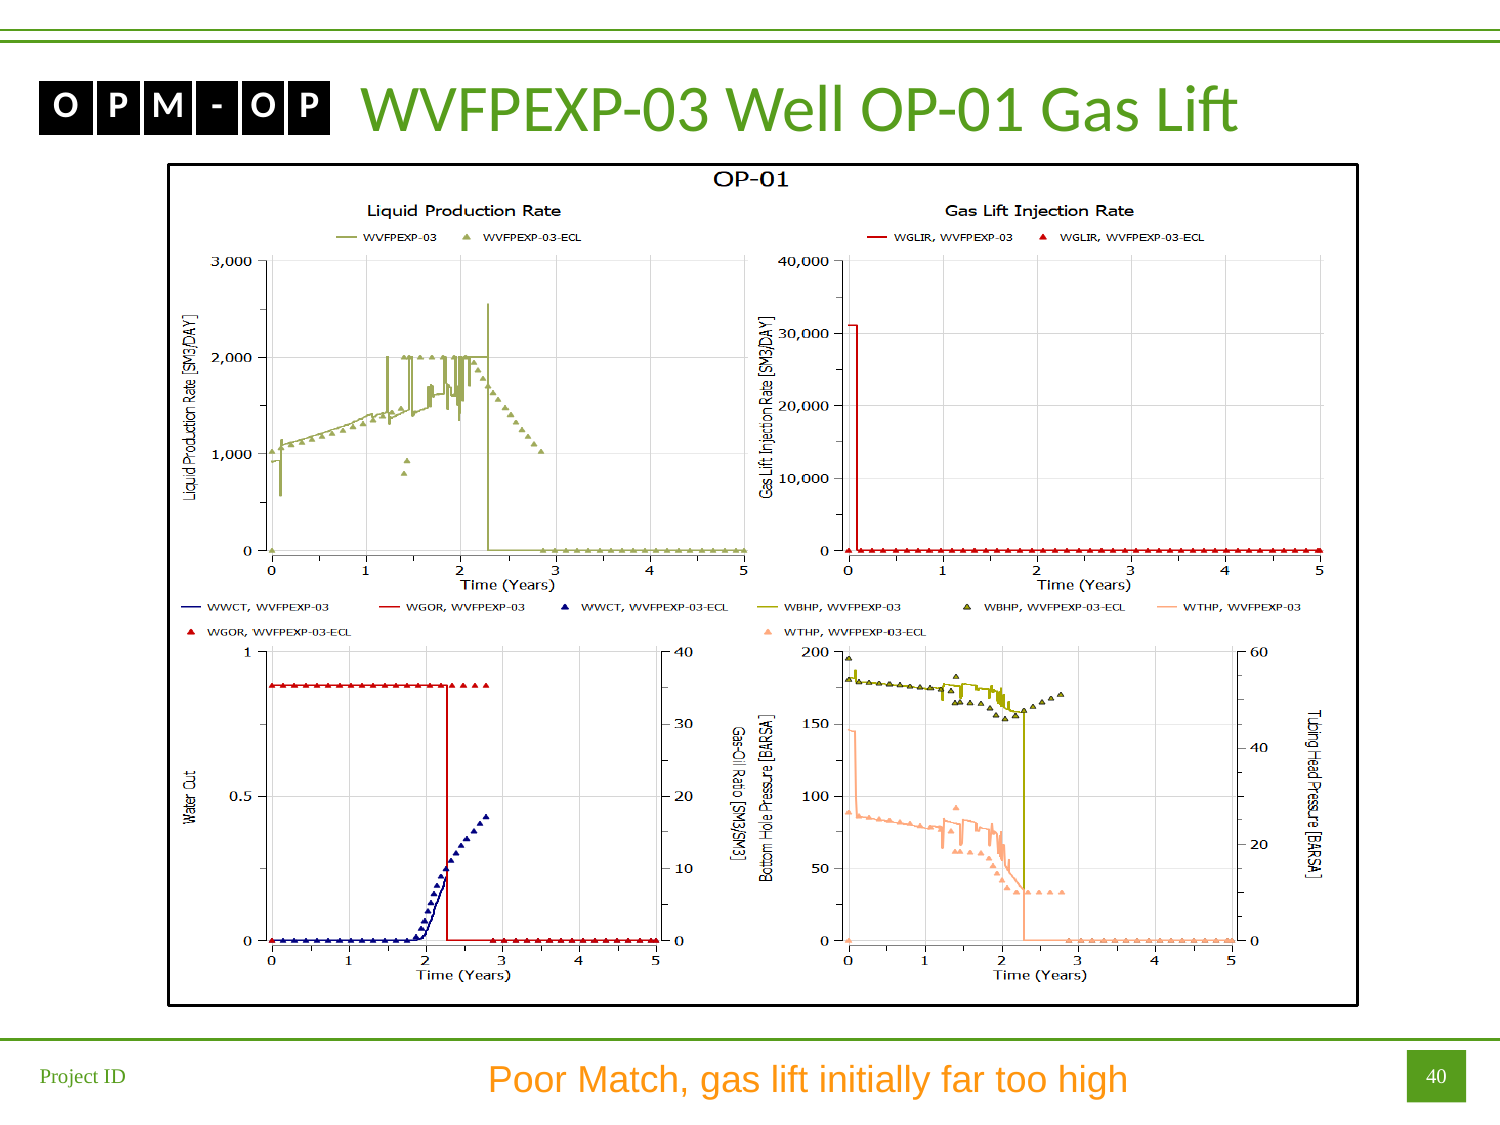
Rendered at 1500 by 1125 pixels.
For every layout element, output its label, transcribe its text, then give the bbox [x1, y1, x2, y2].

picture [169, 165, 1356, 1004]
title WVFPEXP-03 Well OP-01 Gas Lift [360, 77, 1425, 153]
text_box Poor Match, gas lift initially far too high [268, 1051, 1360, 1109]
